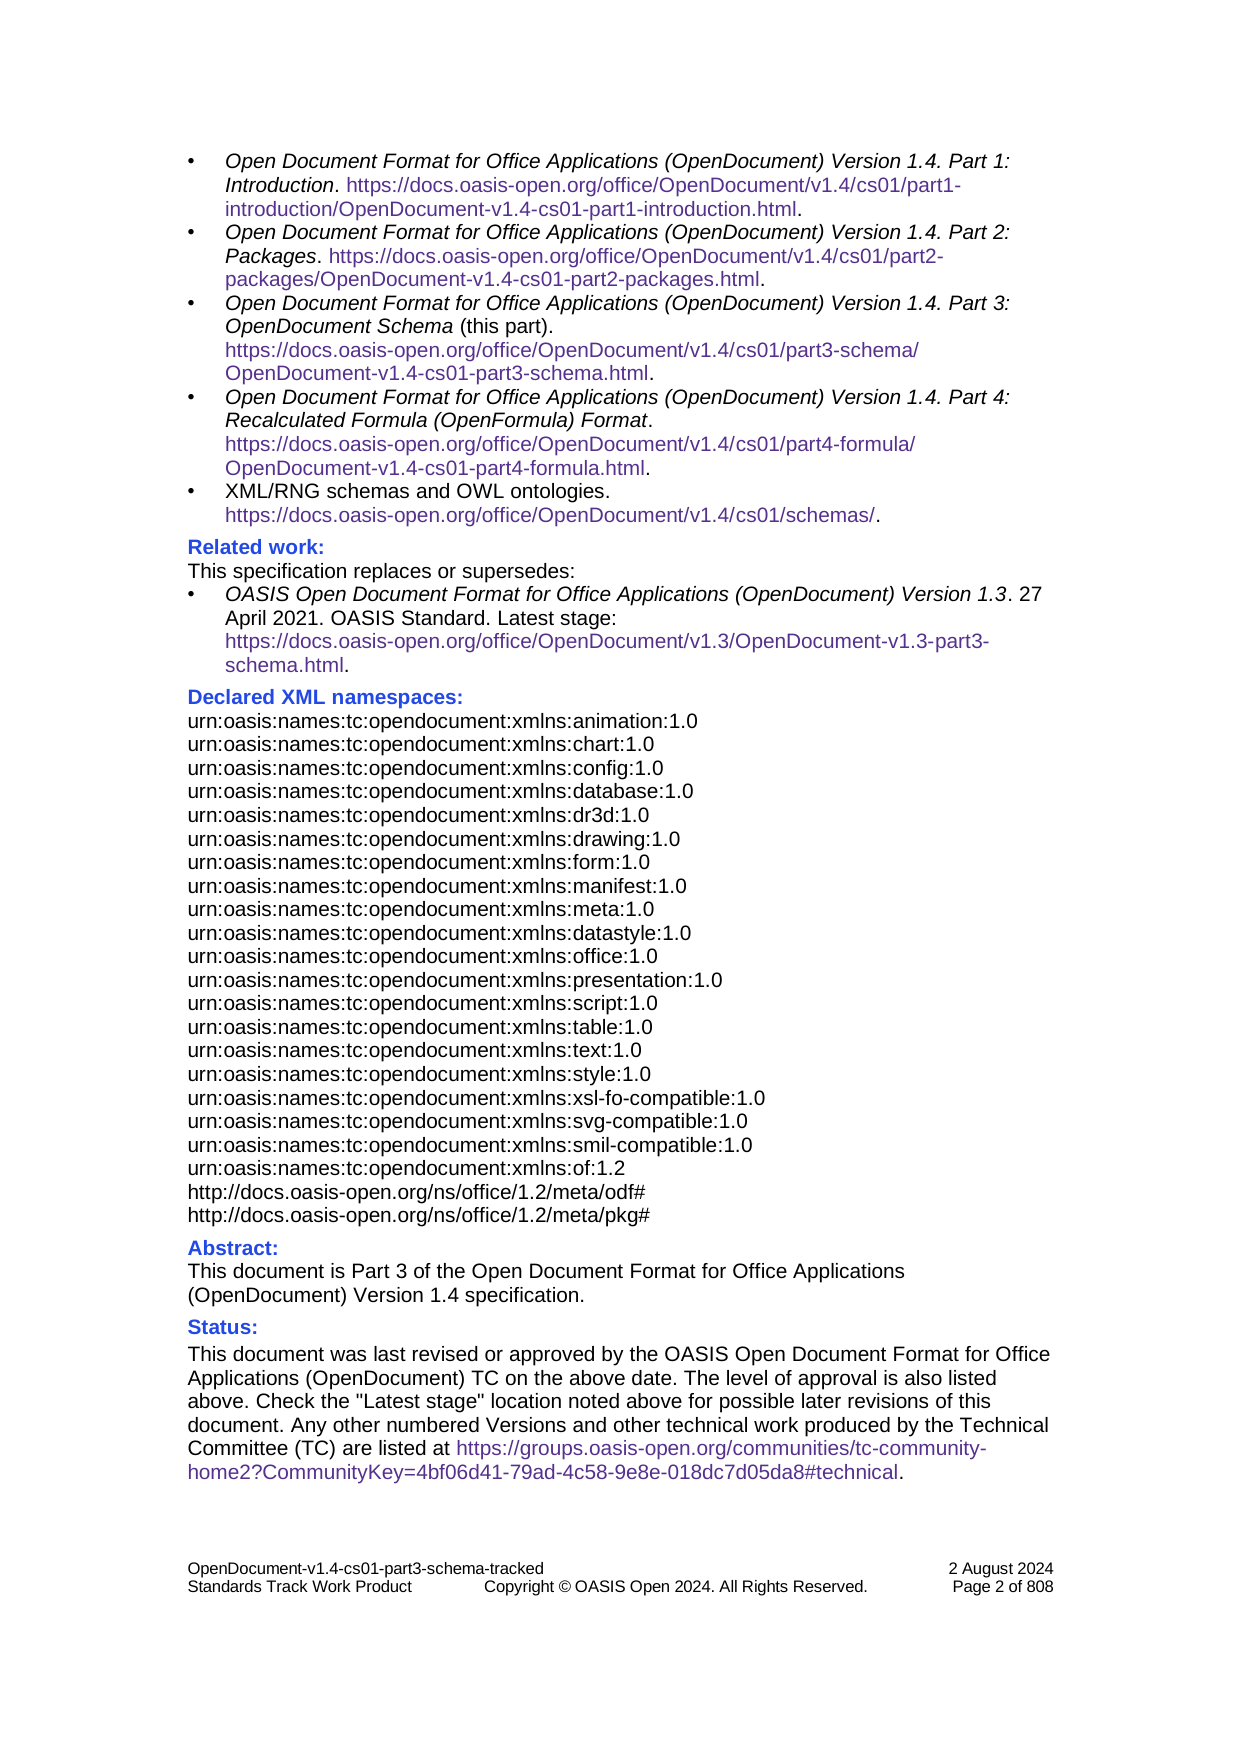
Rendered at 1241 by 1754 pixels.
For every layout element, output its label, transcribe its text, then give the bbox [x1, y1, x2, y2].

list OASIS Open Document Format for Office Applications (OpenDocument) Version 1.3. 27 April 2021. OASIS Standard. Latest stage: https://docs.oasis-open.org/office/OpenDocument/v1.3/OpenDocument-v1.3-part3-schema.html. [187, 583, 1053, 677]
title Declared XML namespaces: [187, 686, 1053, 709]
title urn:oasis:names:tc:opendocument:xmlns:animation:1.0 urn:oasis:names:tc:opendocument:xmlns:chart:1.0 urn:oasis:names:tc:opendocument:xmlns:config:1.0 urn:oasis:names:tc:opendocument:xmlns:database:1.0 urn:oasis:names:tc:opendocument:xmlns:dr3d:1.0 urn:oasis:names:tc:opendocument:xmlns:drawing:1.0 urn:oasis:names:tc:opendocument:xmlns:form:1.0 urn:oasis:names:tc:opendocument:xmlns:manifest:1.0 urn:oasis:names:tc:opendocument:xmlns:meta:1.0 urn:oasis:names:tc:opendocument:xmlns:datastyle:1.0 urn:oasis:names:tc:opendocument:xmlns:office:1.0 urn:oasis:names:tc:opendocument:xmlns:presentation:1.0 urn:oasis:names:tc:opendocument:xmlns:script:1.0 urn:oasis:names:tc:opendocument:xmlns:table:1.0 urn:oasis:names:tc:opendocument:xmlns:text:1.0 urn:oasis:names:tc:opendocument:xmlns:style:1.0 urn:oasis:names:tc:opendocument:xmlns:xsl-fo-compatible:1.0 urn:oasis:names:tc:opendocument:xmlns:svg-compatible:1.0 urn:oasis:names:tc:opendocument:xmlns:smil-compatible:1.0 urn:oasis:names:tc:opendocument:xmlns:of:1.2 http://docs.oasis-open.org/ns/office/1.2/meta/odf# [187, 709, 1053, 1204]
list Open Document Format for Office Applications (OpenDocument) Version 1.4. Part 4: Recalculated Formula (OpenFormula) Format. https://docs.oasis-open.org/office/OpenDocument/v1.4/cs01/part4-formula/OpenDocument-v1.4-cs01-part4-formula.html. [187, 385, 1053, 479]
title Status: [187, 1316, 1053, 1339]
list Open Document Format for Office Applications (OpenDocument) Version 1.4. Part 2: Packages. https://docs.oasis-open.org/office/OpenDocument/v1.4/cs01/part2-packages/OpenDocument-v1.4-cs01-part2-packages.html. [187, 221, 1053, 291]
list Open Document Format for Office Applications (OpenDocument) Version 1.4. Part 1: Introduction. https://docs.oasis-open.org/office/OpenDocument/v1.4/cs01/part1-introduction/OpenDocument-v1.4-cs01-part1-introduction.html. [187, 150, 1053, 221]
text This document is Part 3 of the Open Document Format for Office Applications (OpenDocument) Version 1.4 specification. [187, 1260, 1053, 1307]
text This document was last revised or approved by the OASIS Open Document Format for Office Applications (OpenDocument) TC on the above date. The level of approval is also listed above. Check the "Latest stage" location noted above for possible later revisions of this document. Any other numbered Versions and other technical work produced by the Technical Committee (TC) are listed at https://groups.oasis-open.org/communities/tc-community-home2?CommunityKey=4bf06d41-79ad-4c58-9e8e-018dc7d05da8#technical. [187, 1342, 1053, 1484]
title This specification replaces or supersedes: [187, 559, 1053, 583]
list XML/RNG schemas and OWL ontologies. https://docs.oasis-open.org/office/OpenDocument/v1.4/cs01/schemas/. [187, 479, 1053, 527]
title Abstract: [187, 1236, 1053, 1260]
title Related work: [187, 536, 1053, 559]
title http://docs.oasis-open.org/ns/office/1.2/meta/pkg# [187, 1204, 1053, 1227]
list Open Document Format for Office Applications (OpenDocument) Version 1.4. Part 3: OpenDocument Schema (this part). https://docs.oasis-open.org/office/OpenDocument/v1.4/cs01/part3-schema/OpenDocument-v1.4-cs01-part3-schema.html. [187, 291, 1053, 385]
